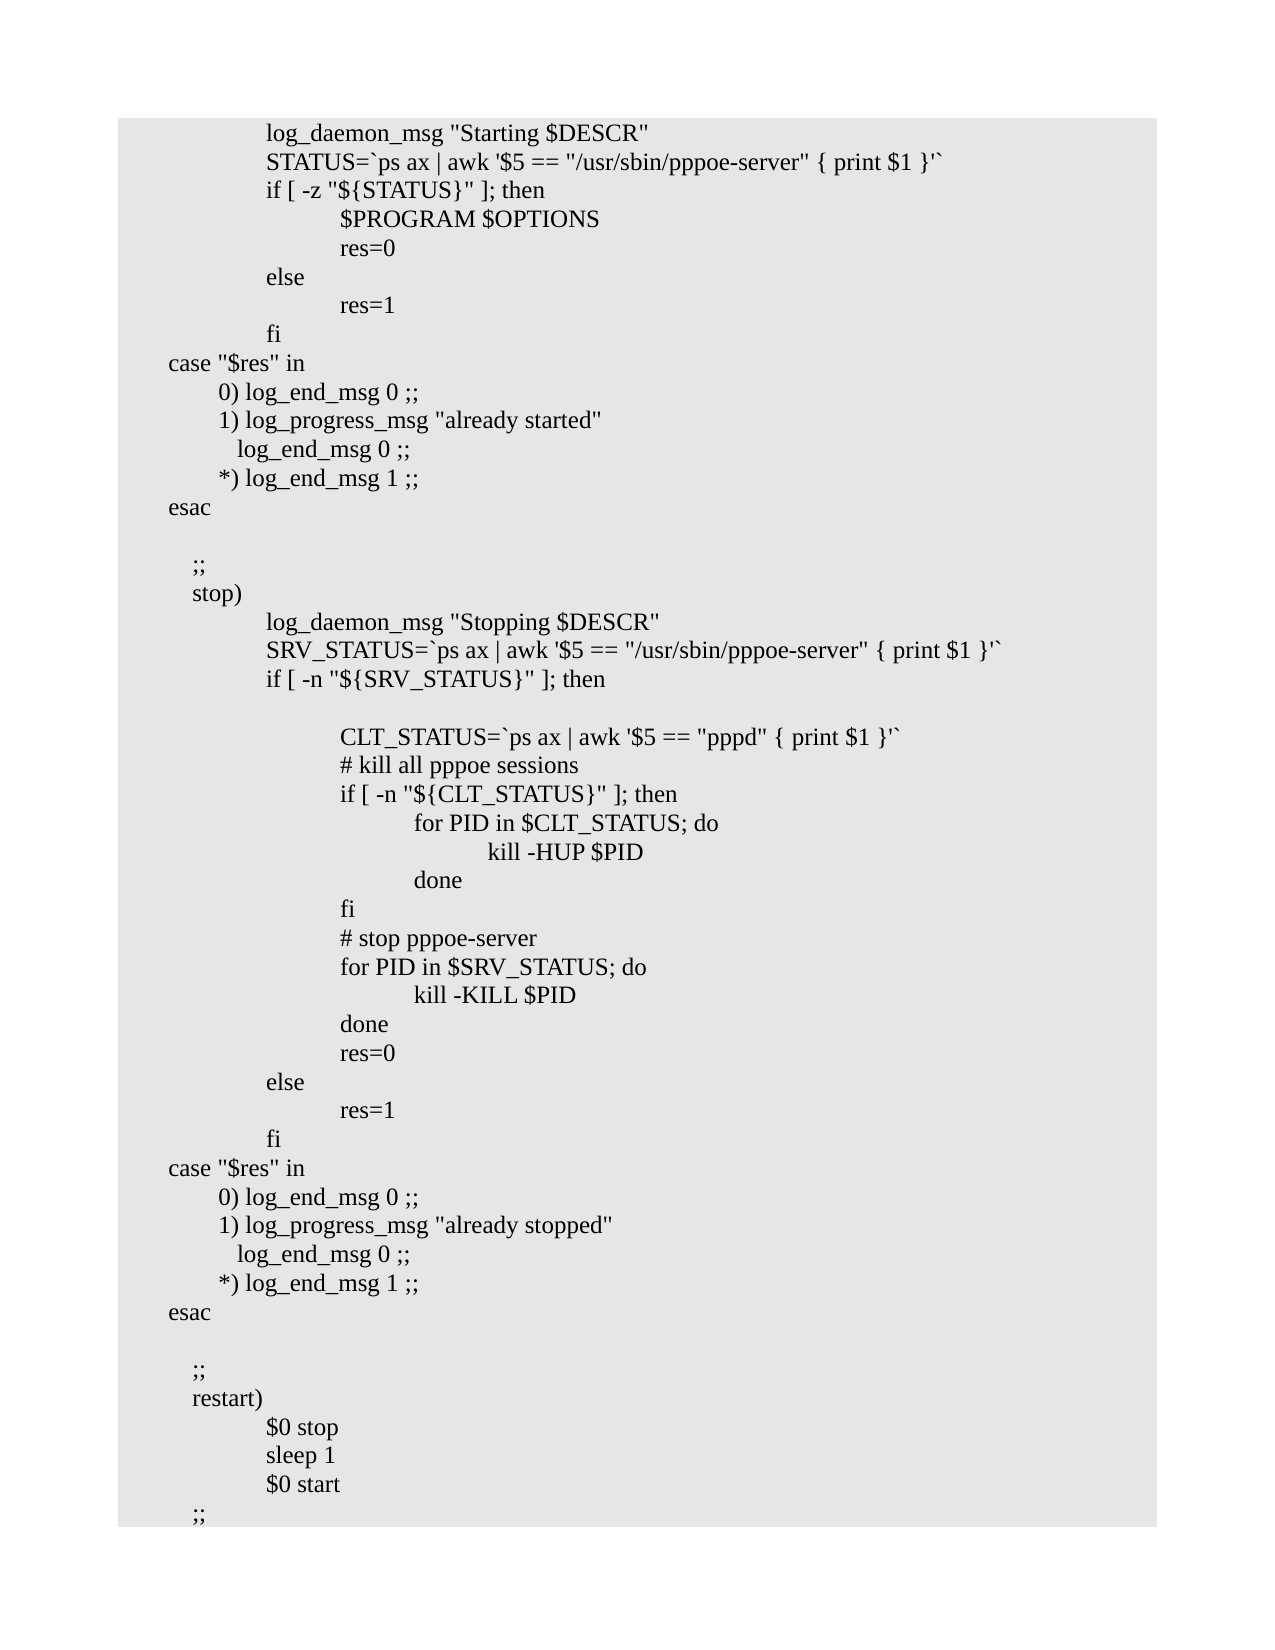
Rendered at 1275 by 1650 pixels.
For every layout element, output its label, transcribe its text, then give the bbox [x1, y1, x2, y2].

text for PID in $SRV_STATUS; do [118, 952, 1157, 981]
text restart) [118, 1383, 1157, 1412]
text else [118, 1067, 1157, 1096]
text *) log_end_msg 1 ;; [118, 463, 1157, 492]
text done [118, 866, 1157, 894]
text log_end_msg 0 ;; [118, 1239, 1157, 1268]
text log_daemon_msg "Starting $DESCR" [118, 118, 1157, 147]
text 1) log_progress_msg "already started" [118, 406, 1157, 434]
text ;; [118, 1354, 1157, 1383]
text res=0 [118, 1038, 1157, 1067]
text 1) log_progress_msg "already stopped" [118, 1211, 1157, 1239]
text # kill all pppoe sessions [118, 751, 1157, 779]
text CLT_STATUS=`ps ax | awk '$5 == "pppd" { print $1 }'` [118, 722, 1157, 751]
text $0 start [118, 1469, 1157, 1498]
text case "$res" in [118, 348, 1157, 377]
text res=1 [118, 291, 1157, 319]
text done [118, 1009, 1157, 1038]
text if [ -z "${STATUS}" ]; then [118, 176, 1157, 204]
text fi [118, 319, 1157, 348]
text stop) [118, 578, 1157, 607]
text log_end_msg 0 ;; [118, 434, 1157, 463]
text ;; [118, 549, 1157, 578]
text ;; [118, 1498, 1157, 1527]
text for PID in $CLT_STATUS; do [118, 808, 1157, 837]
text fi [118, 894, 1157, 923]
text esac [118, 492, 1157, 521]
text SRV_STATUS=`ps ax | awk '$5 == "/usr/sbin/pppoe-server" { print $1 }'` [118, 636, 1157, 664]
text log_daemon_msg "Stopping $DESCR" [118, 607, 1157, 636]
text else [118, 262, 1157, 291]
text case "$res" in [118, 1153, 1157, 1182]
text if [ -n "${SRV_STATUS}" ]; then [118, 664, 1157, 693]
text res=0 [118, 233, 1157, 262]
text *) log_end_msg 1 ;; [118, 1268, 1157, 1297]
text $0 stop [118, 1412, 1157, 1441]
text esac [118, 1297, 1157, 1326]
text sleep 1 [118, 1441, 1157, 1469]
text kill -KILL $PID [118, 981, 1157, 1009]
text kill -HUP $PID [118, 837, 1157, 866]
text 0) log_end_msg 0 ;; [118, 377, 1157, 406]
text $PROGRAM $OPTIONS [118, 204, 1157, 233]
text res=1 [118, 1096, 1157, 1124]
text fi [118, 1124, 1157, 1153]
text # stop pppoe-server [118, 923, 1157, 952]
text if [ -n "${CLT_STATUS}" ]; then [118, 779, 1157, 808]
text 0) log_end_msg 0 ;; [118, 1182, 1157, 1211]
text STATUS=`ps ax | awk '$5 == "/usr/sbin/pppoe-server" { print $1 }'` [118, 147, 1157, 176]
